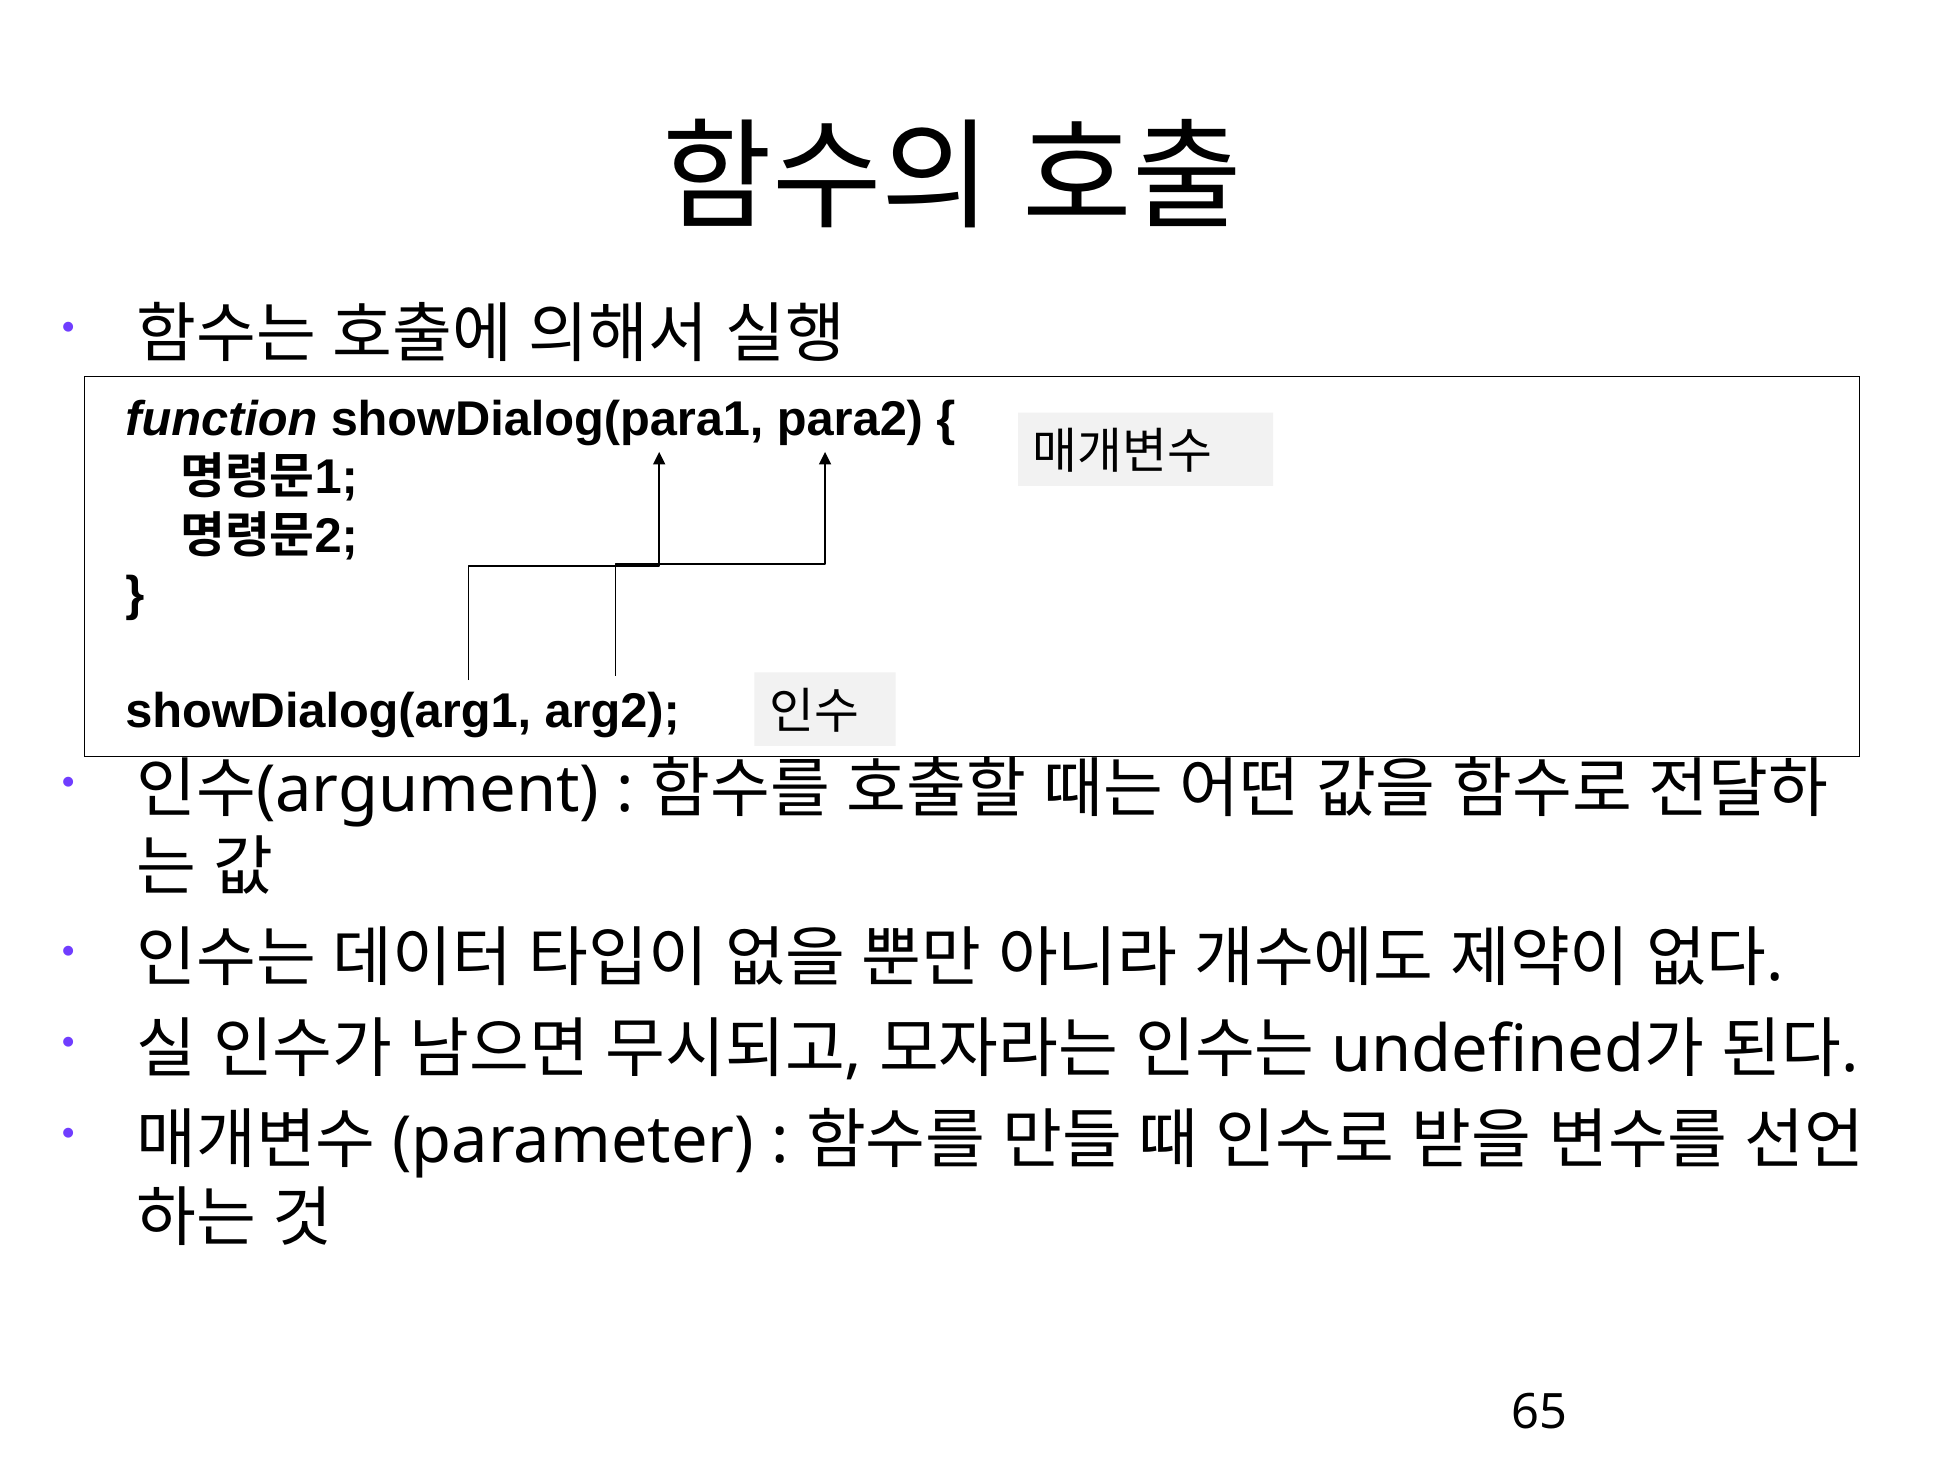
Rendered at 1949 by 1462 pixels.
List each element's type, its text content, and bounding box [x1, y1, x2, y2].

text_box function showDialog(para1, para2) { 명령문1; 명령문2; } showDialog(arg1, arg2); [84, 376, 1860, 757]
title 함수의 호출 [156, 92, 1749, 255]
list 함수는 호출에 의해서 실행 인수(argument) : 함수를 호출할 때는 어떤 값을 함수로 전달하는 값 인수는 데이터 타입이 없을 뿐만 아니라 개수에도 제약이 없다. 실 인수가 남으면 무시되고, 모자라는 인수는 undefined가 된다. 매개변수 (parameter) : 함수를 만들 때 인수로 받을 변수를 선언하는 것 [48, 284, 1897, 1365]
slide_number [1496, 1372, 1899, 1462]
text_box 인수 [754, 672, 896, 746]
text_box 매개변수 [1018, 412, 1274, 486]
